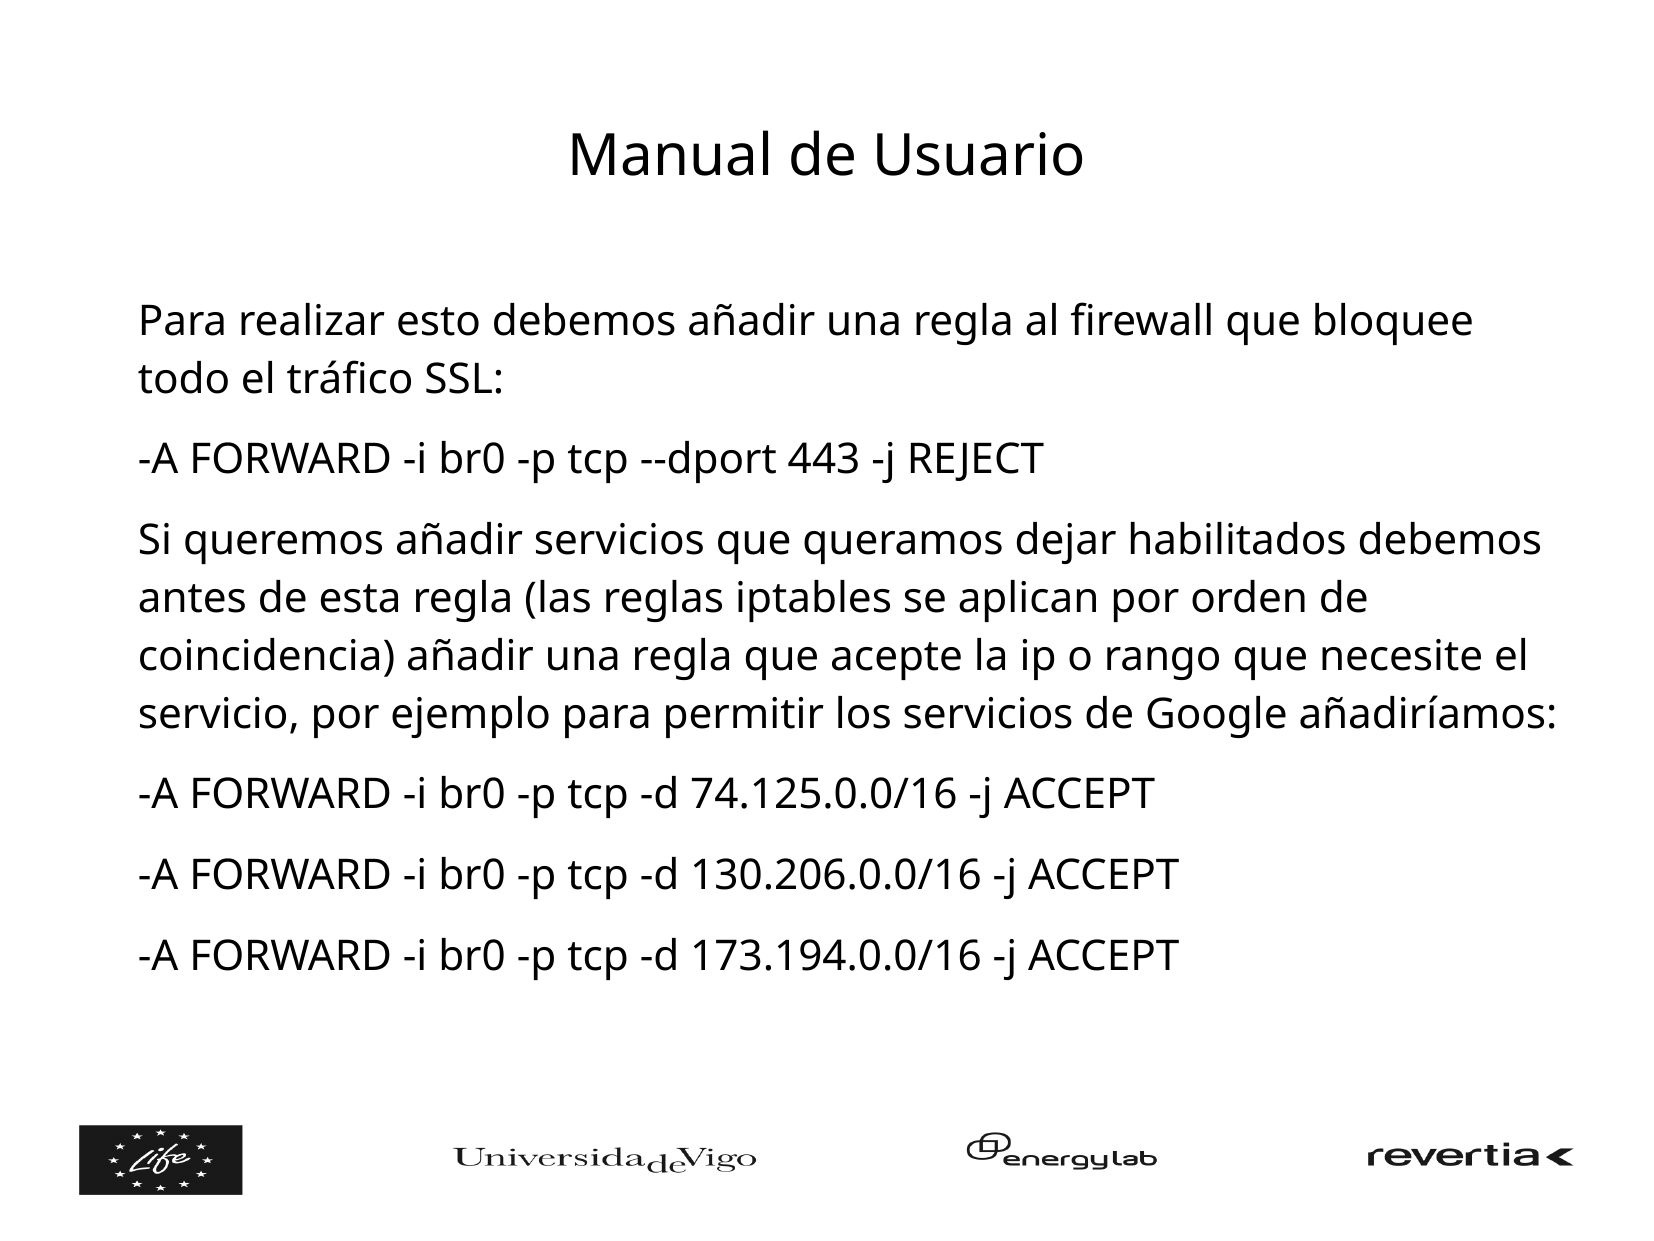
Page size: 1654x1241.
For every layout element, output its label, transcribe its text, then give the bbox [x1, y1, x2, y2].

picture [0, 1009, 1654, 1241]
list Para realizar esto debemos añadir una regla al firewall que bloquee todo el tráfico SSL: -A FORWARD -i br0 -p tcp --dport 443 -j REJECT Si queremos añadir servicios que queramos dejar habilitados debemos antes de esta regla (las reglas iptables se aplican por orden de coincidencia) añadir una regla que acepte la ip o rango que necesite el servicio, por ejemplo para permitir los servicios de Google añadiríamos: -A FORWARD -i br0 -p tcp -d 74.125.0.0/16 -j ACCEPT -A FORWARD -i br0 -p tcp -d 130.206.0.0/16 -j ACCEPT -A FORWARD -i br0 -p tcp -d 173.194.0.0/16 -j ACCEPT [82, 290, 1571, 1010]
title Manual de Usuario [82, 49, 1571, 257]
